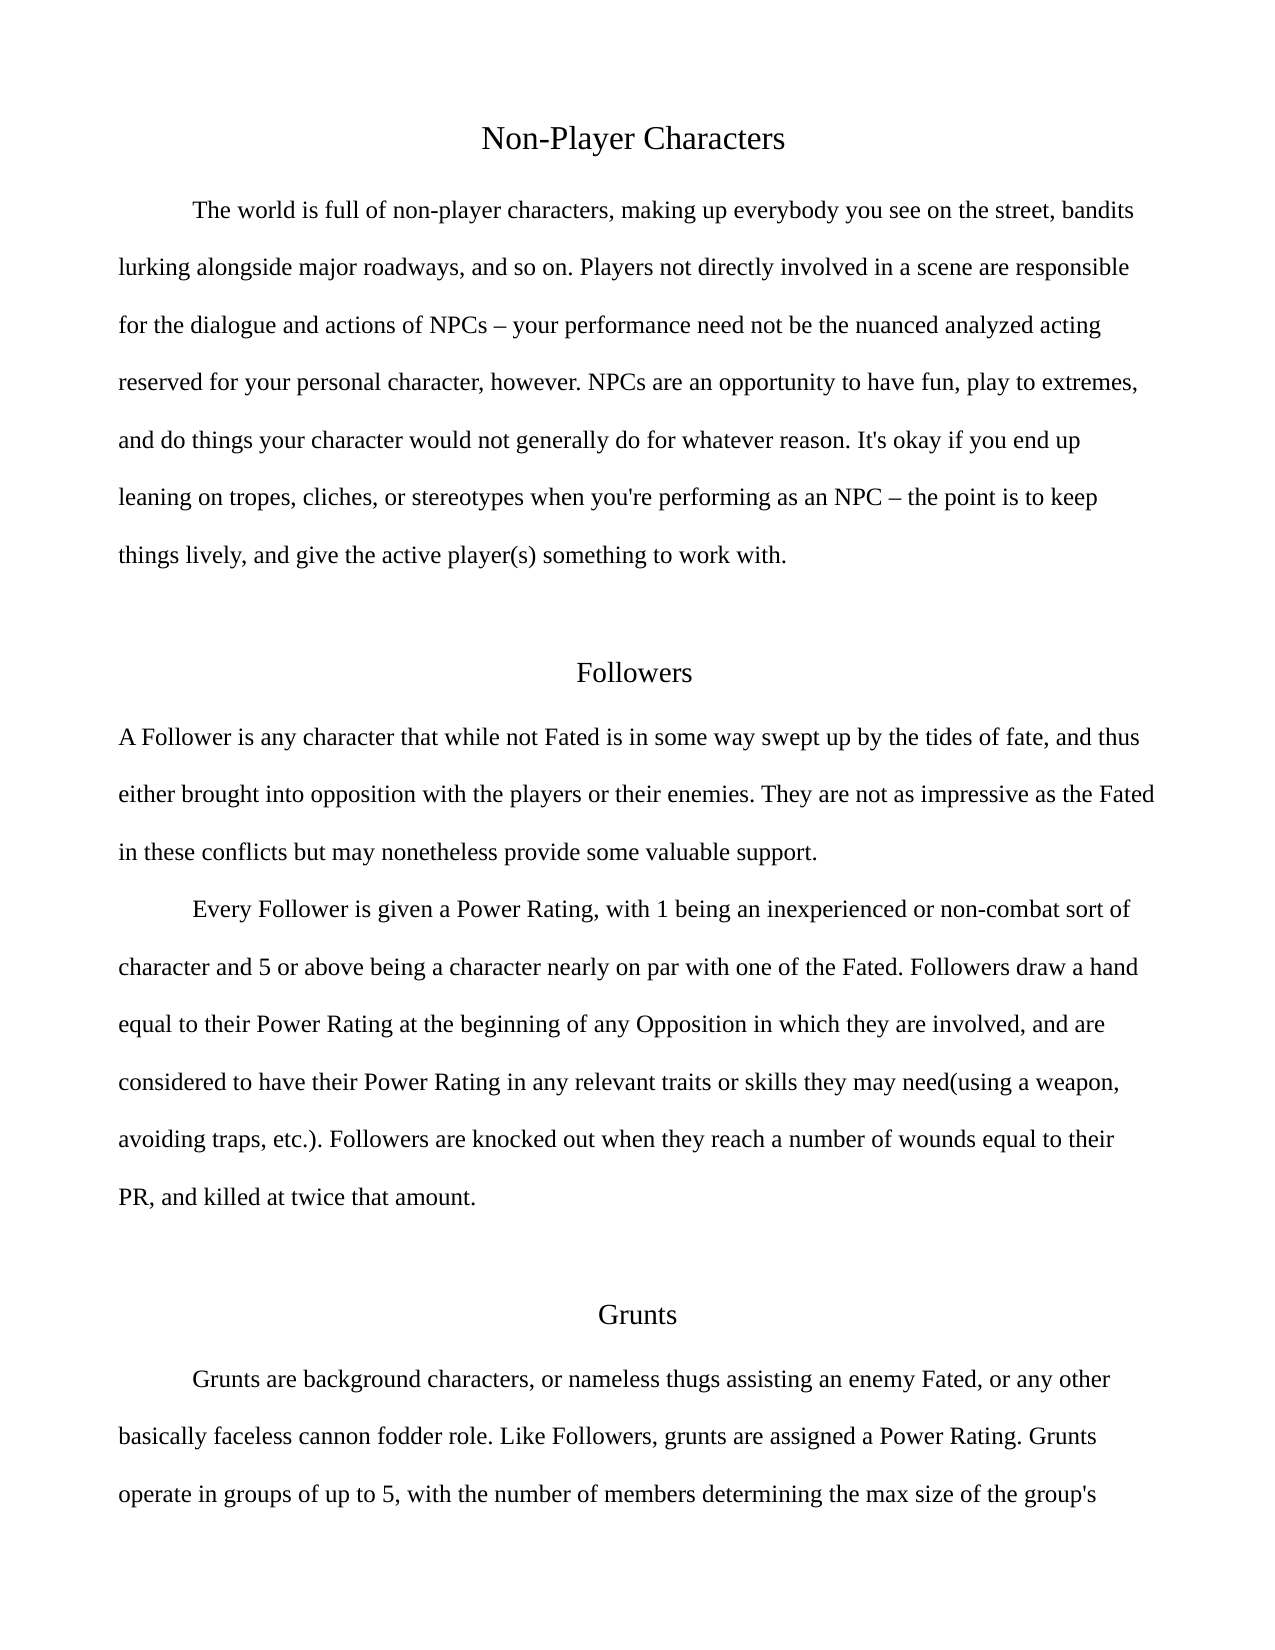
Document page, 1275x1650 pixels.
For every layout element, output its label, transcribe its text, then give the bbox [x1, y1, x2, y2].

text Grunts [118, 1297, 1157, 1330]
text A Follower is any character that while not Fated is in some way swept up by the tides of fate, and thus either brought into opposition with the players or their enemies. They are not as impressive as the Fated in these conflicts but may nonetheless provide some valuable support. [118, 722, 1157, 866]
text Followers [118, 655, 1157, 688]
text Every Follower is given a Power Rating, with 1 being an inexperienced or non-combat sort of character and 5 or above being a character nearly on par with one of the Fated. Followers draw a hand equal to their Power Rating at the beginning of any Opposition in which they are involved, and are considered to have their Power Rating in any relevant traits or skills they may need(using a weapon, avoiding traps, etc.). Followers are knocked out when they reach a number of wounds equal to their PR, and killed at twice that amount. [118, 894, 1157, 1211]
text The world is full of non-player characters, making up everybody you see on the street, bandits lurking alongside major roadways, and so on. Players not directly involved in a scene are responsible for the dialogue and actions of NPCs – your performance need not be the nuanced analyzed acting reserved for your personal character, however. NPCs are an opportunity to have fun, play to extremes, and do things your character would not generally do for whatever reason. It's okay if you end up leaning on tropes, cliches, or stereotypes when you're performing as an NPC – the point is to keep things lively, and give the active player(s) something to work with. [118, 195, 1157, 568]
text Non-Player Characters [118, 118, 1157, 156]
text Grunts are background characters, or nameless thugs assisting an enemy Fated, or any other basically faceless cannon fodder role. Like Followers, grunts are assigned a Power Rating. Grunts operate in groups of up to 5, with the number of members determining the max size of the group's [118, 1364, 1157, 1508]
